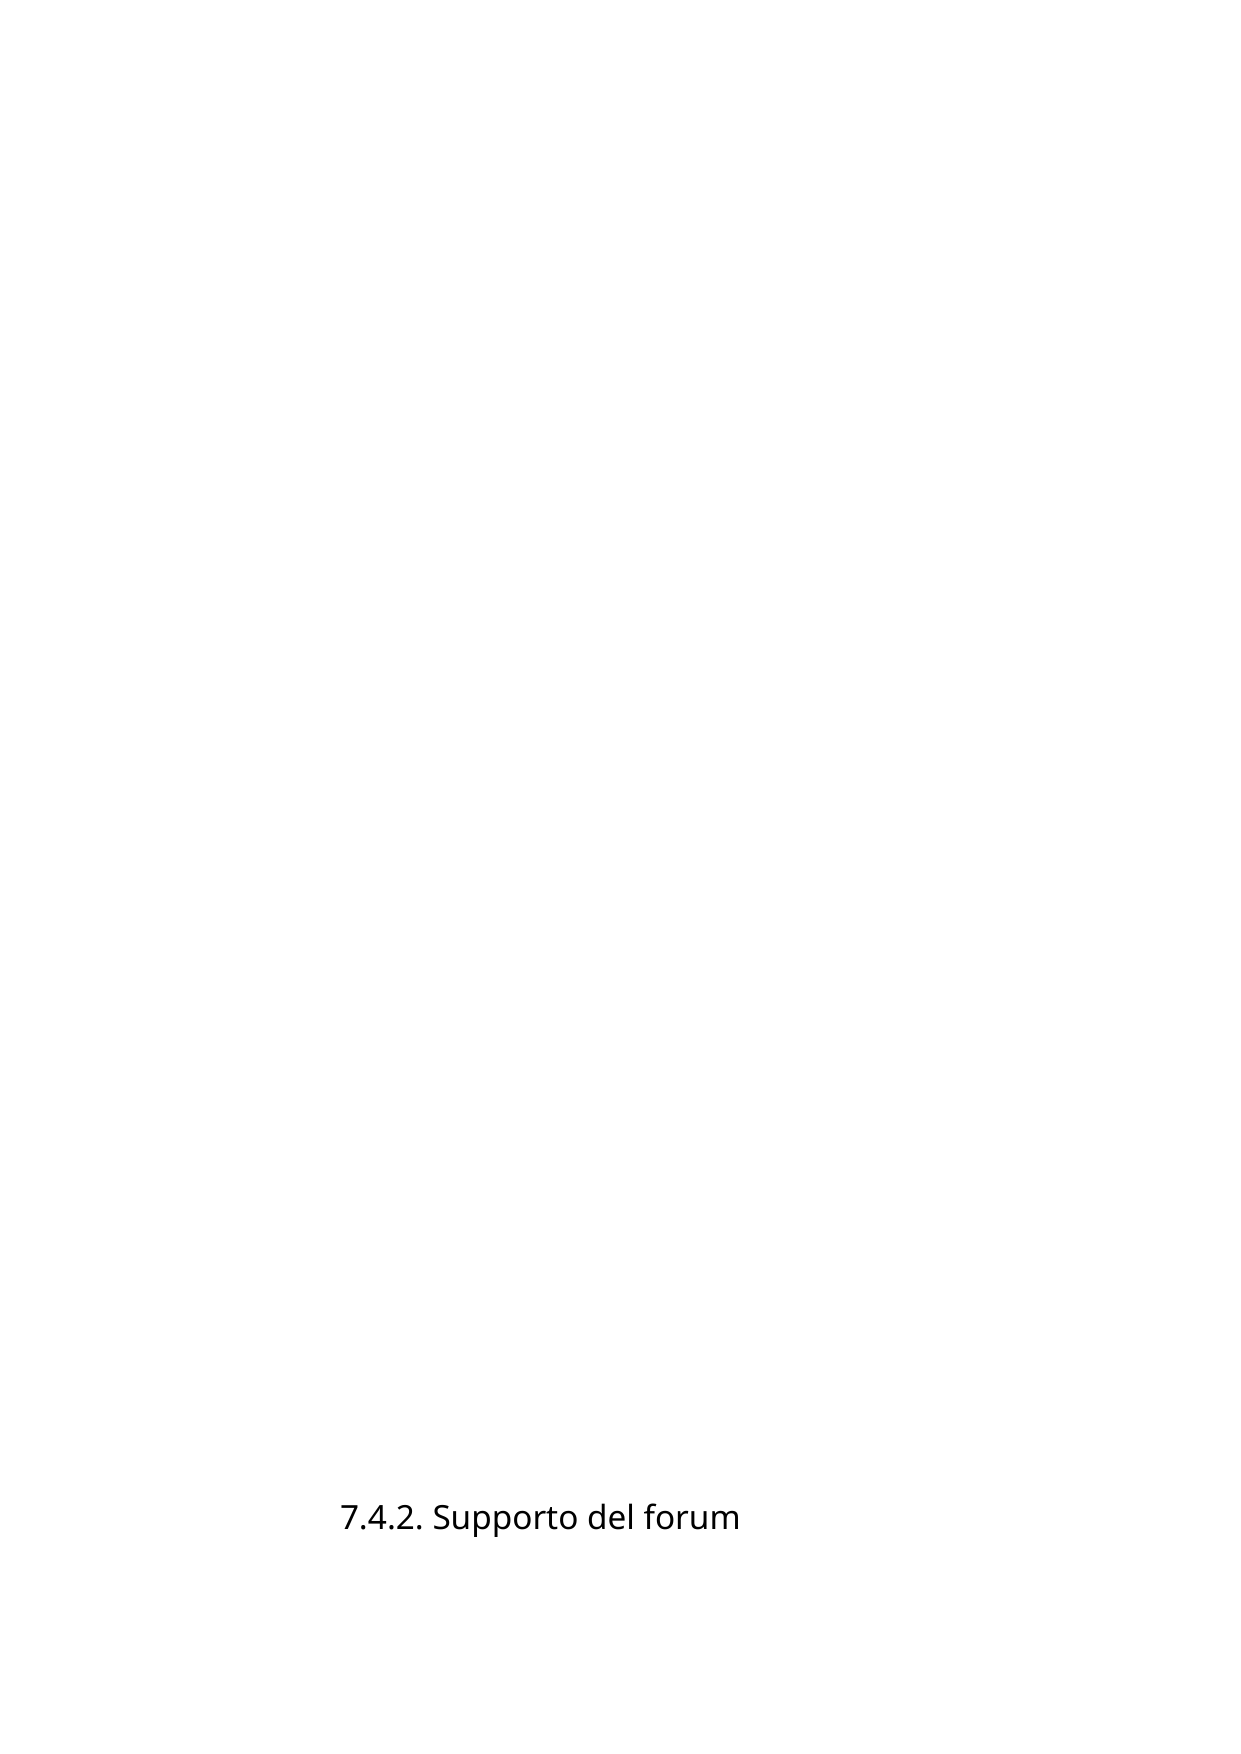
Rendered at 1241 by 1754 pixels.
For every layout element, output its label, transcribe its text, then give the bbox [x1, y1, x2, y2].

text 7.4.2. Supporto del forum [340, 1493, 1122, 1539]
